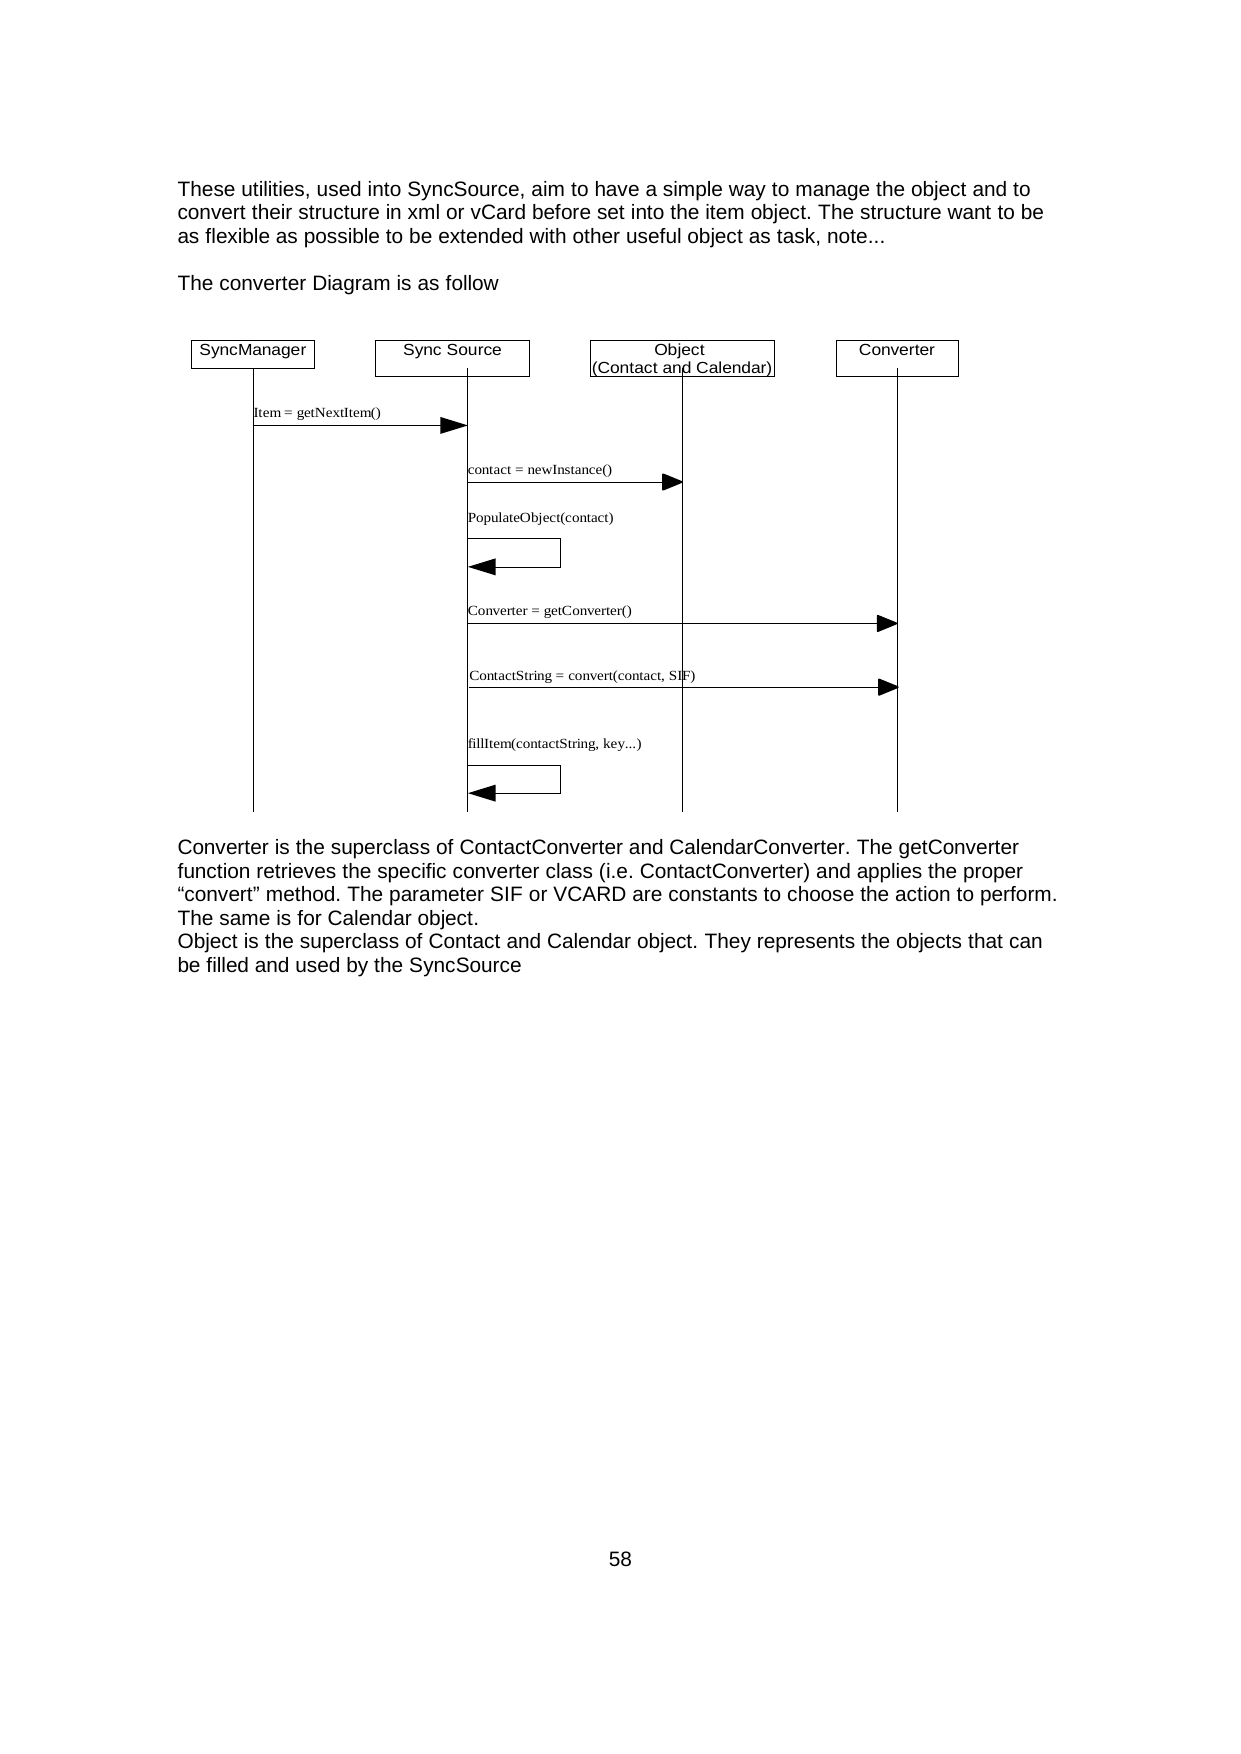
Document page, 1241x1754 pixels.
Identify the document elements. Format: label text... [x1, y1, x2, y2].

text Converter is the superclass of ContactConverter and CalendarConverter. The getConverter function retrieves the specific converter class (i.e. ContactConverter) and applies the proper “convert” method. The parameter SIF or VCARD are constants to choose the action to perform. The same is for Calendar object. [177, 836, 1063, 930]
text Object is the superclass of Contact and Calendar object. They represents the objects that can be filled and used by the SyncSource [177, 930, 1063, 977]
text The converter Diagram is as follow [177, 271, 1063, 295]
text These utilities, used into SyncSource, aim to have a simple way to manage the object and to convert their structure in xml or vCard before set into the item object. The structure want to be as flexible as possible to be extended with other useful object as task, note... [177, 177, 1063, 248]
